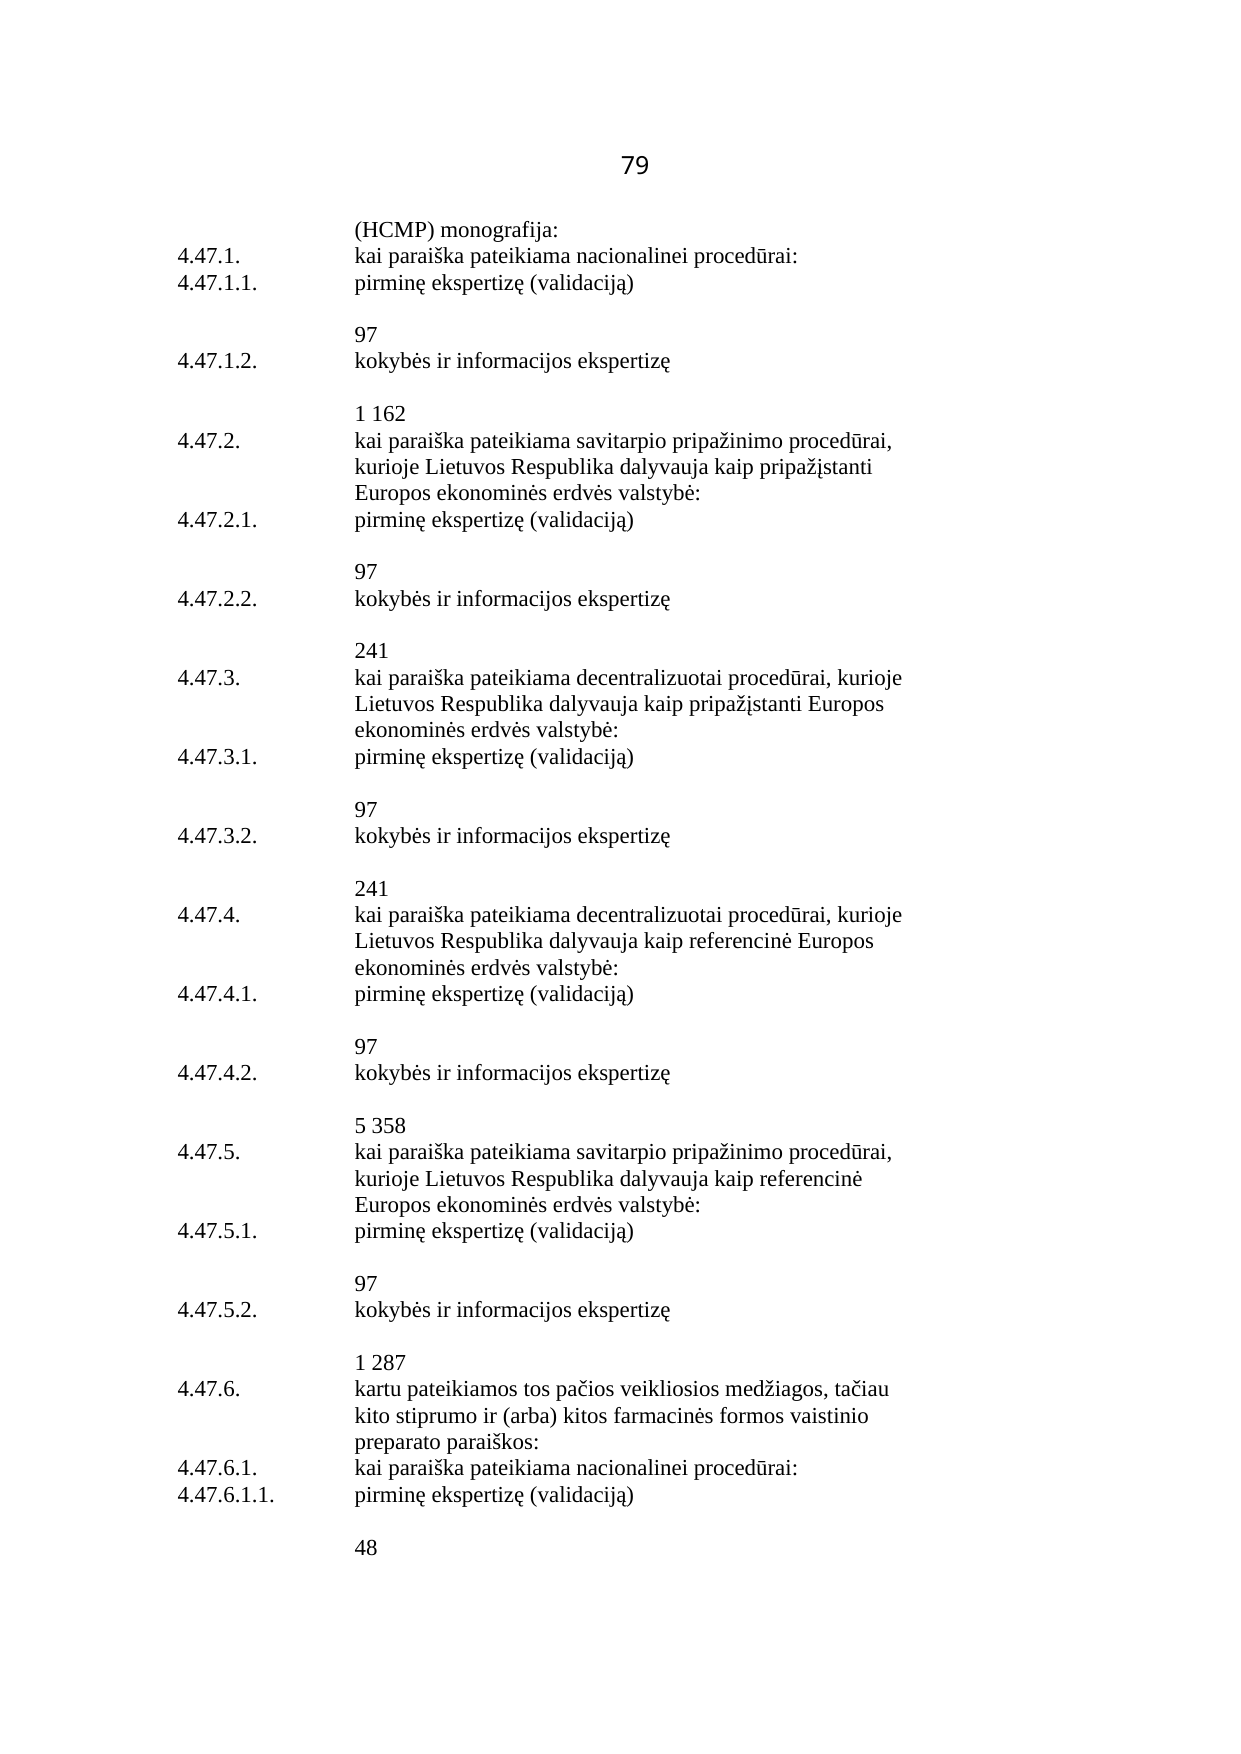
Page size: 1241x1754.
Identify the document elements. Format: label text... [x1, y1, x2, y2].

text 4.47.1.2. kokybės ir informacijos ekspertizę 1 162 [177, 348, 945, 427]
text Europos ekonominės erdvės valstybė: [354, 1191, 945, 1217]
text kurioje Lietuvos Respublika dalyvauja kaip pripažįstanti [354, 453, 945, 479]
text 4.47.2.2. kokybės ir informacijos ekspertizę 241 [177, 585, 945, 664]
text preparato paraiškos: [354, 1428, 945, 1454]
text 4.47.3. kai paraiška pateikiama decentralizuotai procedūrai, kurioje [177, 664, 945, 690]
text ekonominės erdvės valstybė: [354, 954, 945, 980]
text (HCMP) monografija: [354, 216, 945, 242]
text 4.47.1. kai paraiška pateikiama nacionalinei procedūrai: [177, 242, 945, 268]
text 4.47.3.1. pirminę ekspertizę (validaciją) 97 [177, 743, 945, 822]
text Lietuvos Respublika dalyvauja kaip referencinė Europos [354, 927, 945, 954]
text Lietuvos Respublika dalyvauja kaip pripažįstanti Europos [354, 690, 945, 717]
text 4.47.3.2. kokybės ir informacijos ekspertizę 241 [177, 822, 945, 901]
text 4.47.6. kartu pateikiamos tos pačios veikliosios medžiagos, tačiau [177, 1375, 945, 1402]
text 4.47.2.1. pirminę ekspertizę (validaciją) 97 [177, 506, 945, 585]
text 4.47.4.2. kokybės ir informacijos ekspertizę 5 358 [177, 1059, 945, 1138]
text 4.47.2. kai paraiška pateikiama savitarpio pripažinimo procedūrai, [177, 427, 945, 453]
text 4.47.5. kai paraiška pateikiama savitarpio pripažinimo procedūrai, [177, 1138, 945, 1164]
text Europos ekonominės erdvės valstybė: [354, 479, 945, 506]
text kurioje Lietuvos Respublika dalyvauja kaip referencinė [354, 1164, 945, 1191]
text 4.47.4.1. pirminę ekspertizę (validaciją) 97 [177, 980, 945, 1059]
text kito stiprumo ir (arba) kitos farmacinės formos vaistinio [354, 1402, 945, 1428]
text ekonominės erdvės valstybė: [354, 717, 945, 743]
text 4.47.5.1. pirminę ekspertizę (validaciją) 97 [177, 1217, 945, 1296]
text 4.47.1.1. pirminę ekspertizę (validaciją) 97 [177, 268, 945, 348]
text 4.47.6.1.1. pirminę ekspertizę (validaciją) 48 [177, 1481, 945, 1560]
text 4.47.6.1. kai paraiška pateikiama nacionalinei procedūrai: [177, 1454, 945, 1481]
text 4.47.4. kai paraiška pateikiama decentralizuotai procedūrai, kurioje [177, 901, 945, 927]
text 4.47.5.2. kokybės ir informacijos ekspertizę 1 287 [177, 1296, 945, 1375]
